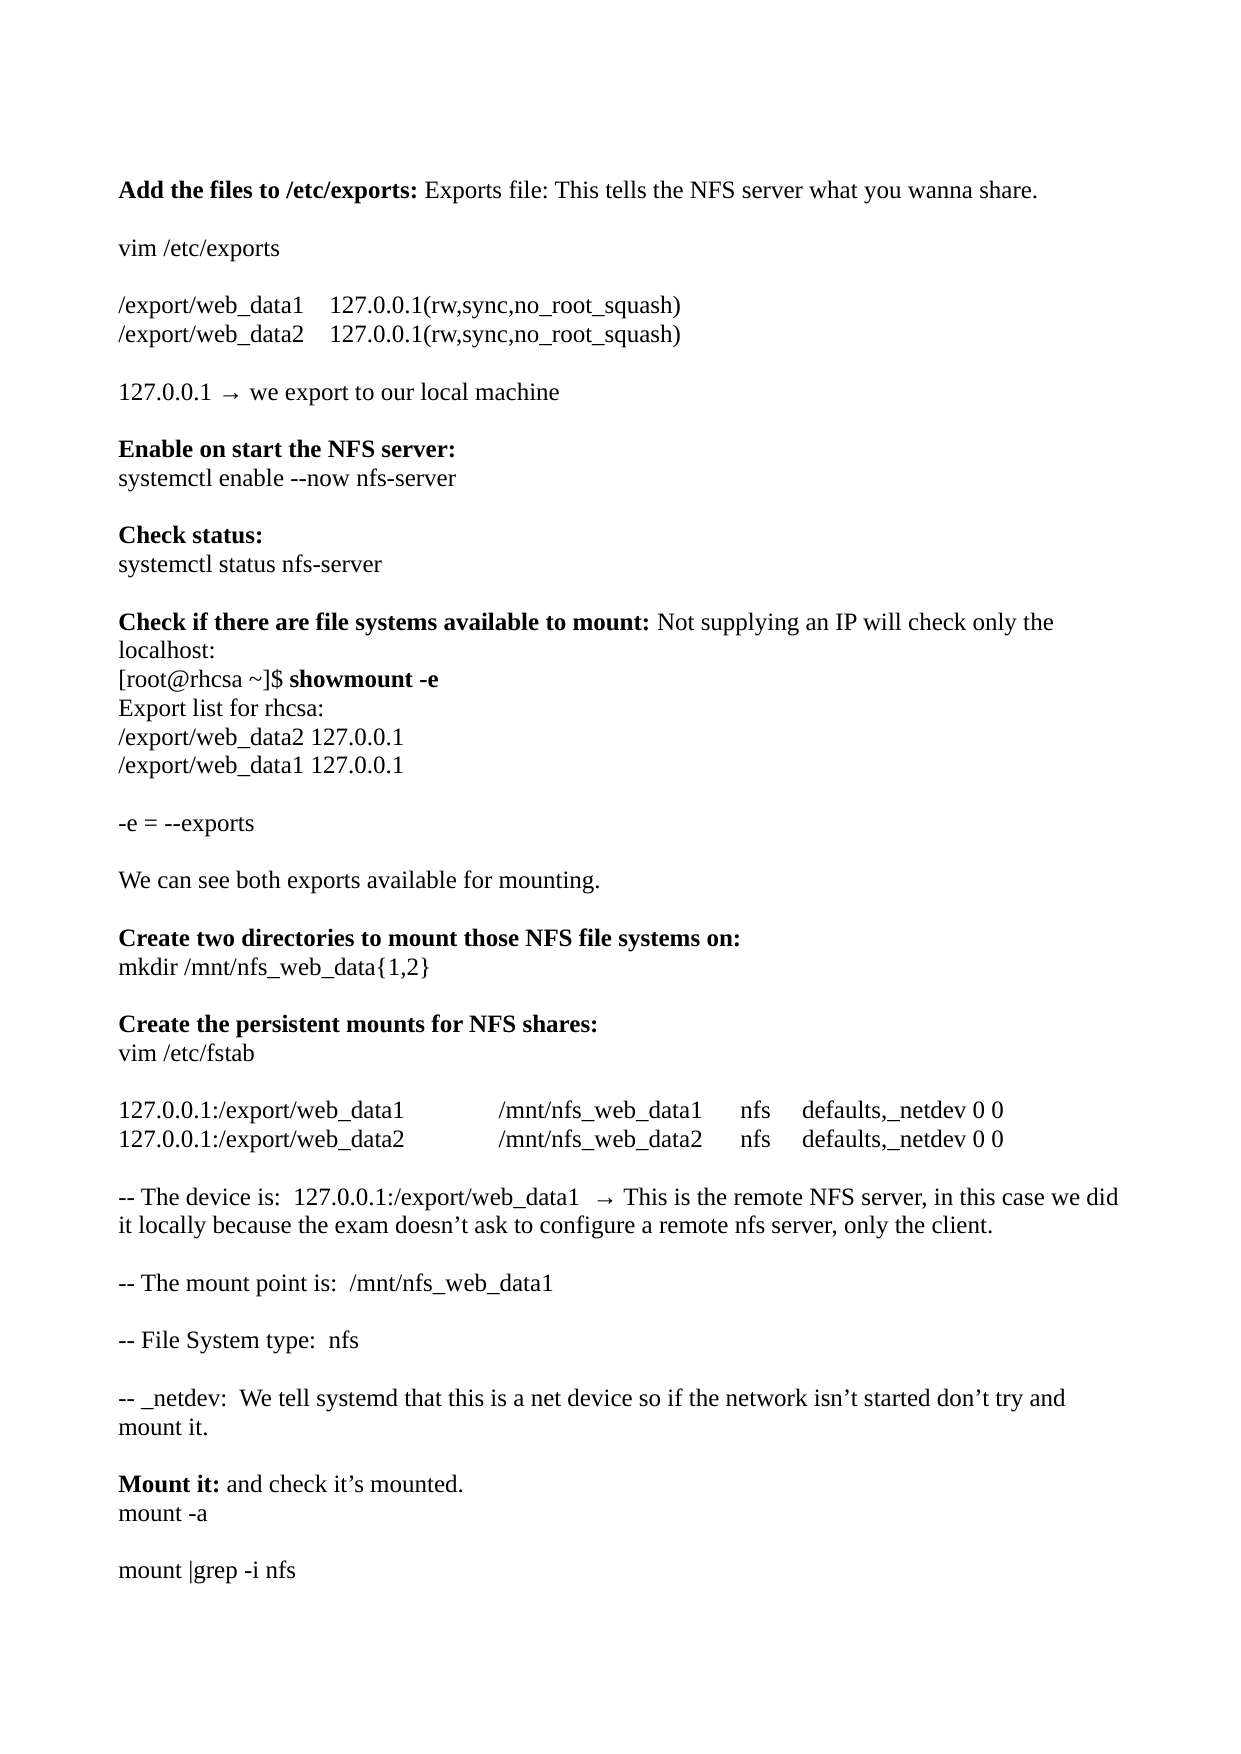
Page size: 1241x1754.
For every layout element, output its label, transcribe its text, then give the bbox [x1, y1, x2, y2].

text vim /etc/exports [118, 233, 1122, 262]
text Export list for rhcsa: [118, 693, 1122, 722]
text 127.0.0.1:/export/web_data2 /mnt/nfs_web_data2 nfs defaults,_netdev 0 0 [118, 1124, 1122, 1153]
text mount -a [118, 1498, 1122, 1527]
text -e = --exports [118, 808, 1122, 837]
text /export/web_data2 127.0.0.1 [118, 722, 1122, 751]
text mkdir /mnt/nfs_web_data{1,2} [118, 952, 1122, 981]
text Create the persistent mounts for NFS shares: [118, 1009, 1122, 1038]
text /export/web_data2 127.0.0.1(rw,sync,no_root_squash) [118, 319, 1122, 348]
text mount |grep -i nfs [118, 1556, 1122, 1584]
text Add the files to /etc/exports: Exports file: This tells the NFS server what you wanna share. [118, 176, 1122, 204]
text Check if there are file systems available to mount: Not supplying an IP will check only the localhost: [118, 607, 1122, 664]
text 127.0.0.1:/export/web_data1 /mnt/nfs_web_data1 nfs defaults,_netdev 0 0 [118, 1096, 1122, 1124]
text vim /etc/fstab [118, 1038, 1122, 1067]
text 127.0.0.1 → we export to our local machine [118, 377, 1122, 406]
text Enable on start the NFS server: [118, 434, 1122, 463]
text [root@rhcsa ~]$ showmount -e [118, 664, 1122, 693]
text systemctl status nfs-server [118, 549, 1122, 578]
text systemctl enable --now nfs-server [118, 463, 1122, 492]
text -- _netdev: We tell systemd that this is a net device so if the network isn’t started don’t try and mount it. [118, 1383, 1122, 1441]
text Check status: [118, 521, 1122, 549]
text We can see both exports available for mounting. [118, 866, 1122, 894]
text /export/web_data1 127.0.0.1 [118, 751, 1122, 779]
text -- The mount point is: /mnt/nfs_web_data1 [118, 1268, 1122, 1297]
text Create two directories to mount those NFS file systems on: [118, 923, 1122, 952]
text -- File System type: nfs [118, 1326, 1122, 1354]
text Mount it: and check it’s mounted. [118, 1469, 1122, 1498]
text -- The device is: 127.0.0.1:/export/web_data1 → This is the remote NFS server, in this case we did it locally because the exam doesn’t ask to configure a remote nfs server, only the client. [118, 1182, 1122, 1239]
text /export/web_data1 127.0.0.1(rw,sync,no_root_squash) [118, 291, 1122, 319]
